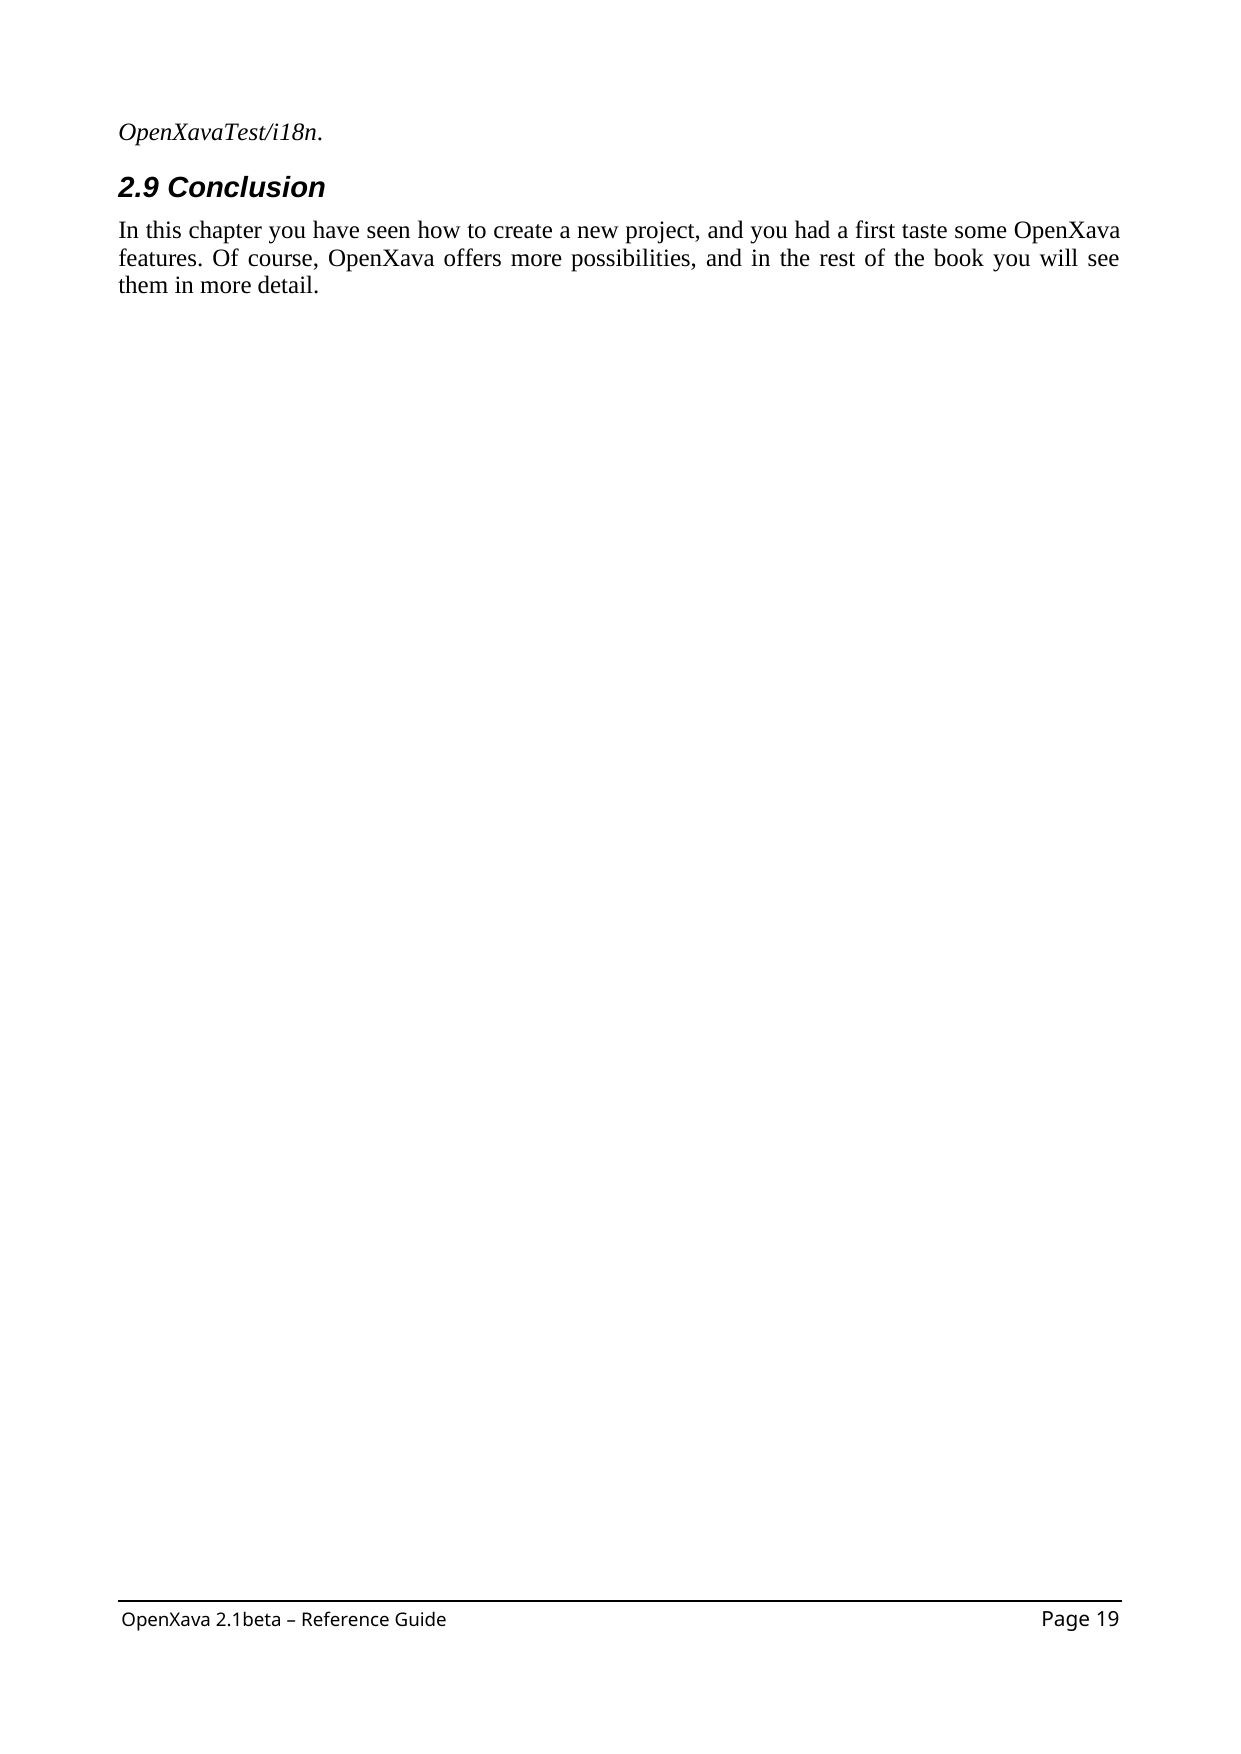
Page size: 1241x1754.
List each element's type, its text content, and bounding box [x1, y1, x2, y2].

text OpenXavaTest/i18n. [118, 118, 1122, 146]
text In this chapter you have seen how to create a new project, and you had a first taste some OpenXava features. Of course, OpenXava offers more possibilities, and in the rest of the book you will see them in more detail. [118, 216, 1122, 299]
subtitle Conclusion [118, 171, 1122, 203]
